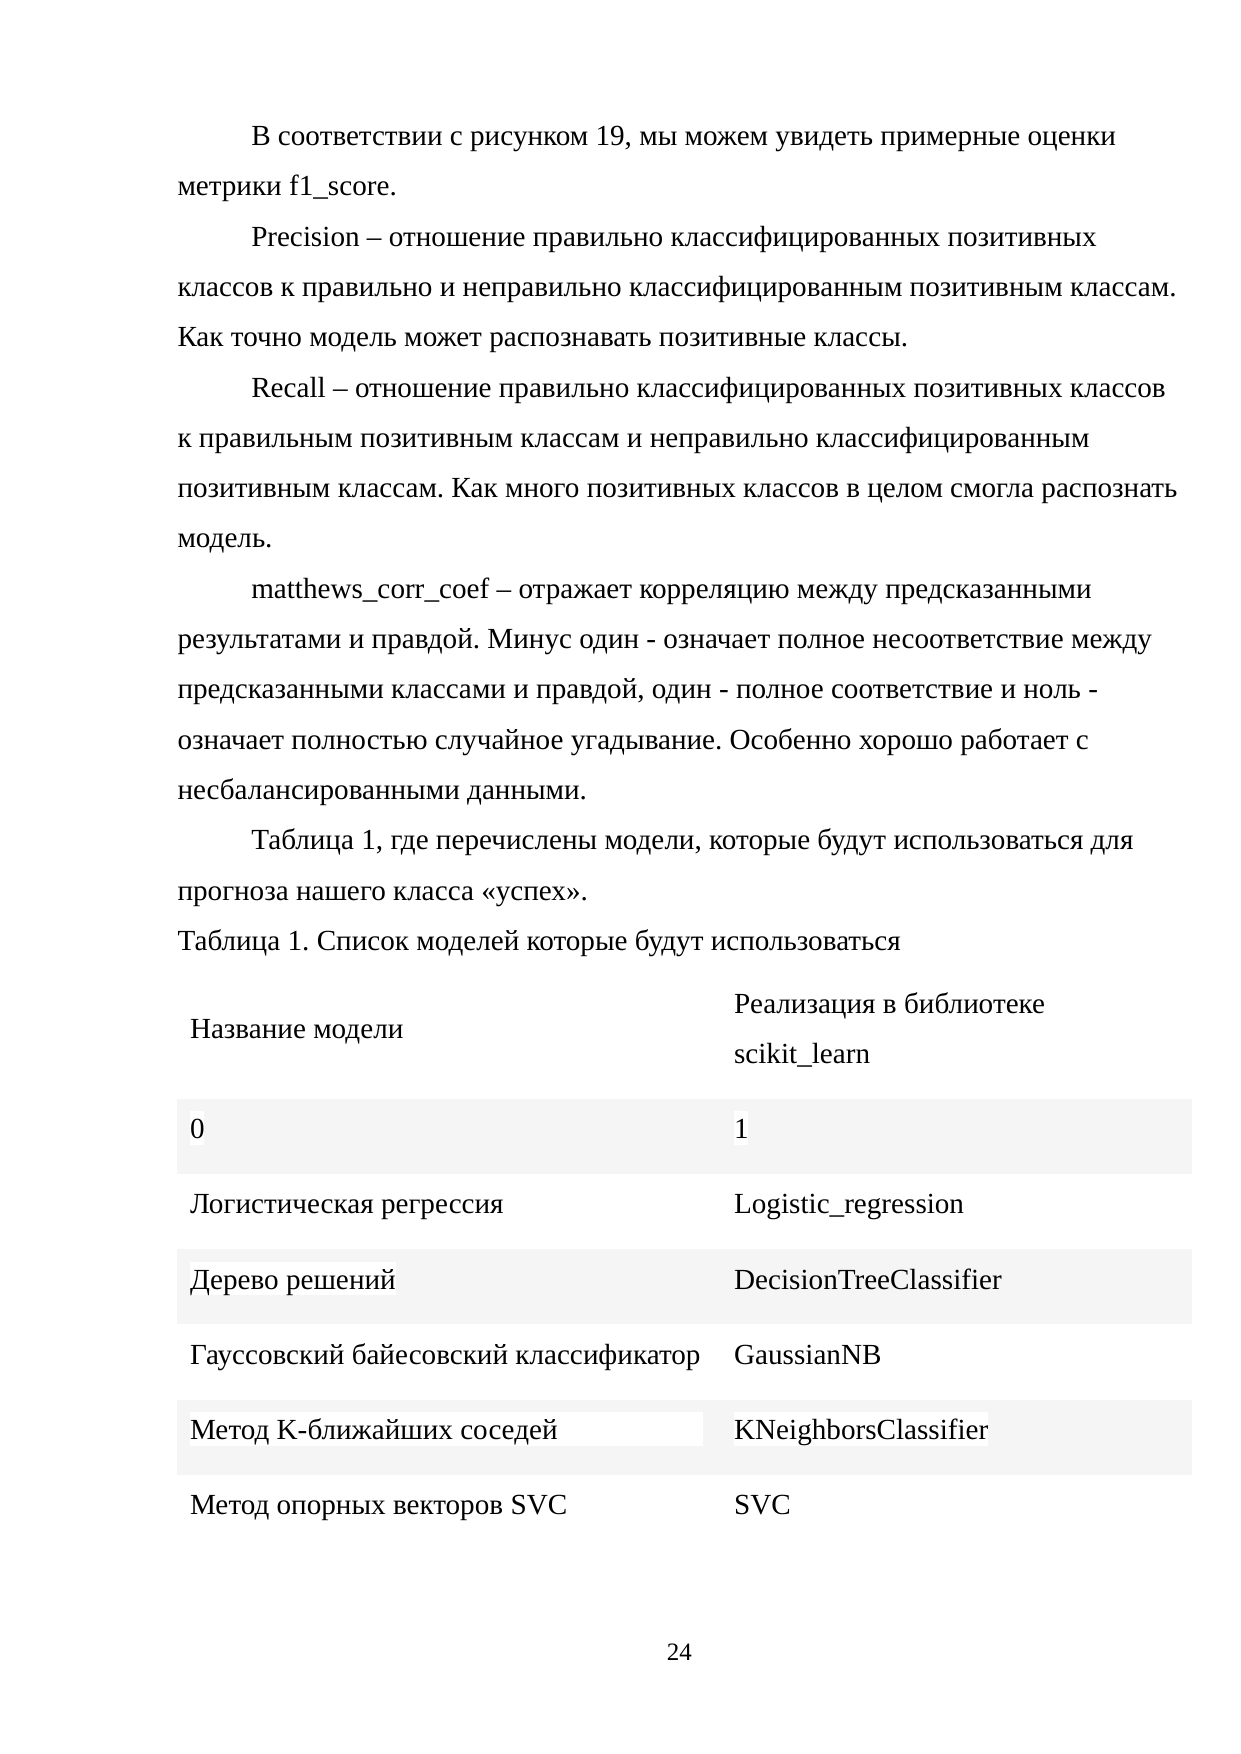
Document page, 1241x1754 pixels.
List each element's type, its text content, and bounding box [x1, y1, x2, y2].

table_cell GaussianNB [721, 1325, 1192, 1400]
text Таблица 1, где перечислены модели, которые будут использоваться для прогноза нашего класса «успех». [177, 822, 1181, 906]
table_cell Гауссовский байесовский классификатор [177, 1325, 721, 1400]
table_header Название модели [177, 974, 721, 1099]
text В соответствии с рисунком 19, мы можем увидеть примерные оценки метрики f1_score. [177, 118, 1181, 202]
text Recall – отношение правильно классифицированных позитивных классов к правильным позитивным классам и неправильно классифицированным позитивным классам. Как много позитивных классов в целом смогла распознать модель. [177, 370, 1181, 554]
table_cell Logistic_regression [721, 1174, 1192, 1249]
text Таблица 1. Список моделей которые будут использоваться [177, 923, 1181, 957]
table_cell Метод K-ближайших соседей [177, 1400, 721, 1475]
table_cell 1 [721, 1099, 1192, 1174]
text matthews_corr_coef – отражает корреляцию между предсказанными результатами и правдой. Минус один - означает полное несоответствие между предсказанными классами и правдой, один - полное соответствие и ноль - означает полностью случайное угадывание. Особенно хорошо работает с несбалансированными данными. [177, 571, 1181, 806]
text Precision – отношение правильно классифицированных позитивных классов к правильно и неправильно классифицированным позитивным классам. Как точно модель может распознавать позитивные классы. [177, 219, 1181, 353]
table_cell Метод опорных векторов SVC [177, 1475, 721, 1550]
table_header Реализация в библиотеке scikit_learn [721, 974, 1192, 1099]
table_cell Логистическая регрессия [177, 1174, 721, 1249]
table_cell SVC [721, 1475, 1192, 1550]
table_cell 0 [177, 1099, 721, 1174]
table_cell DecisionTreeClassifier [721, 1249, 1192, 1324]
table_cell KNeighborsClassifier [721, 1400, 1192, 1475]
table_cell Дерево решений [177, 1249, 721, 1324]
